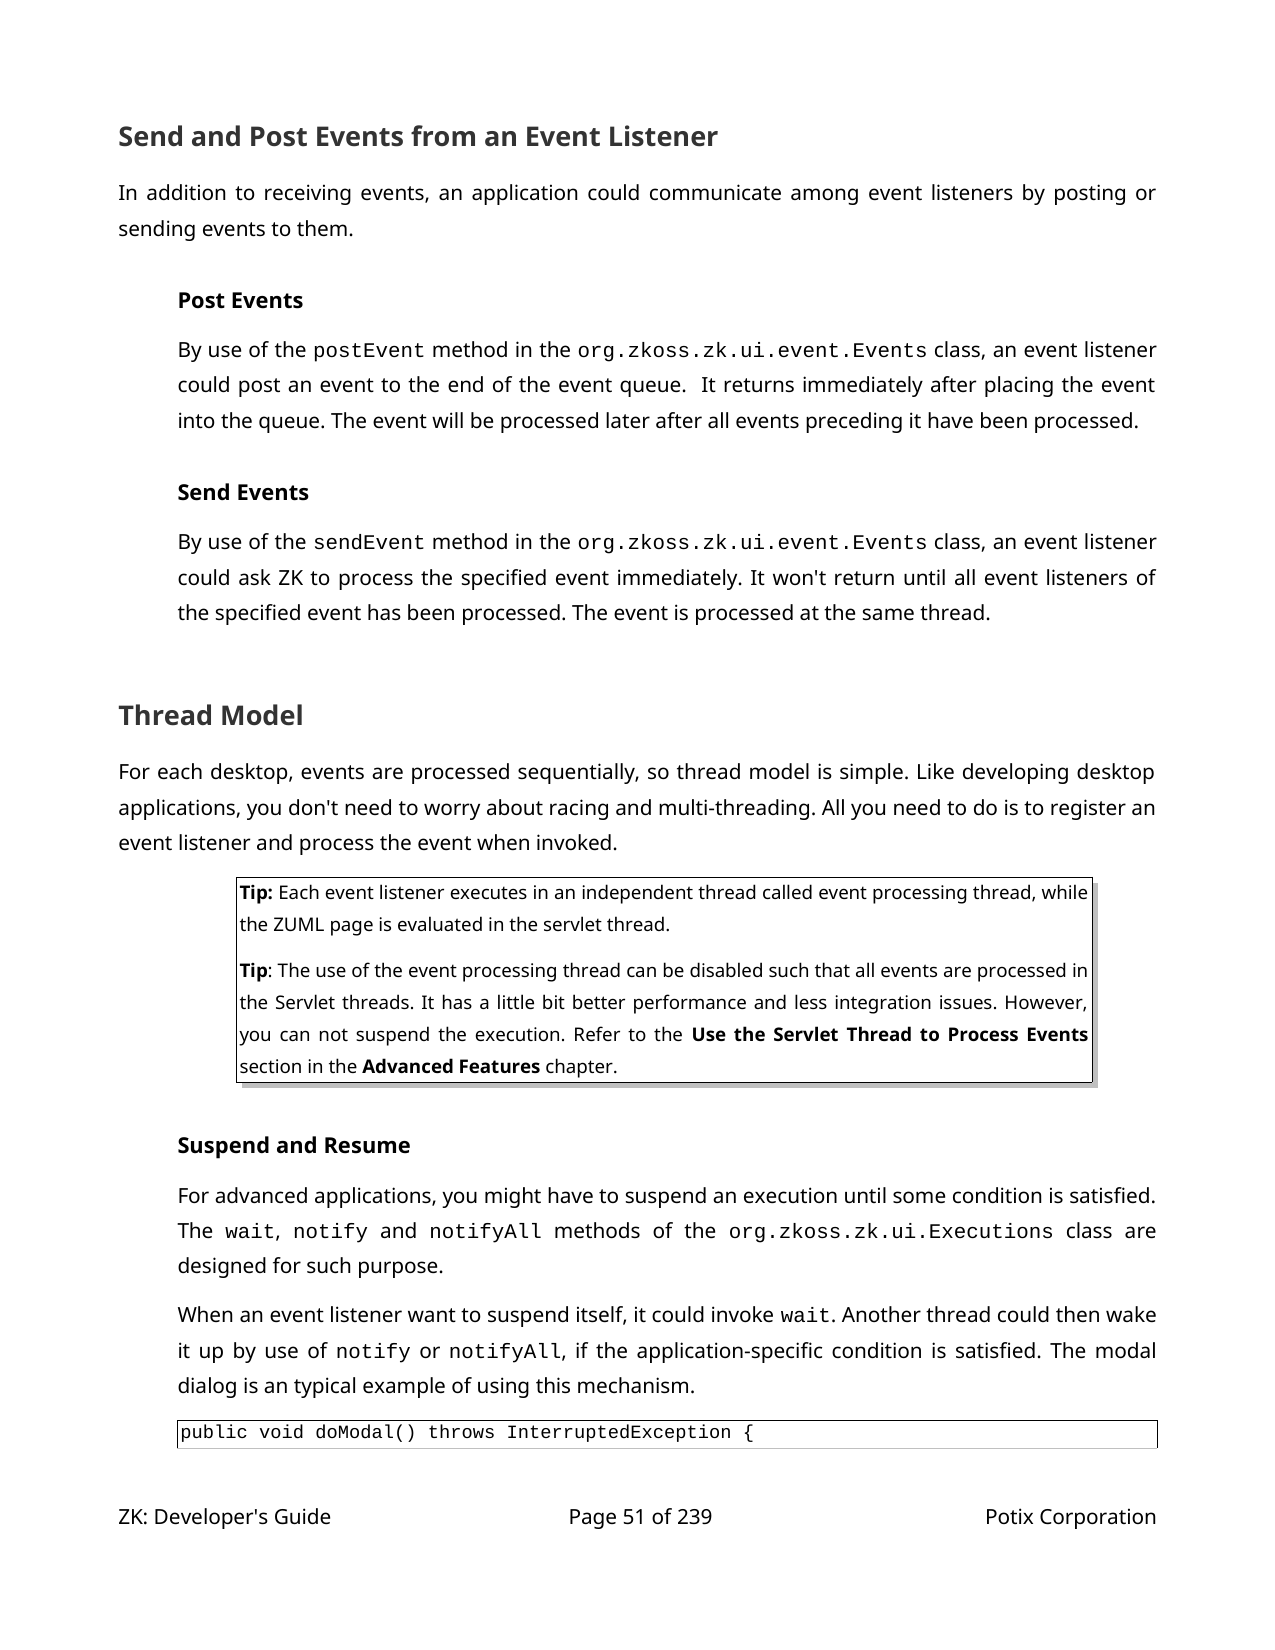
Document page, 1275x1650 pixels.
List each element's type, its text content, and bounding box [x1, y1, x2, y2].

text Tip: The use of the event processing thread can be disabled such that all events are processed in the Servlet threads. It has a little bit better performance and less integration issues. However, you can not suspend the execution. Refer to the Use the Servlet Thread to Process Events section in the Advanced Features chapter. [237, 955, 1092, 1082]
subtitle Send and Post Events from an Event Listener [118, 118, 1157, 155]
subtitle Thread Model [118, 697, 1157, 734]
text When an event listener want to suspend itself, it could invoke wait. Another thread could then wake it up by use of notify or notifyAll, if the application-specific condition is satisfied. The modal dialog is an typical example of using this mechanism. [177, 1301, 1157, 1400]
subtitle Post Events [177, 284, 1157, 314]
text By use of the sendEvent method in the org.zkoss.zk.ui.event.Events class, an event listener could ask ZK to process the specified event immediately. It won't return until all event listeners of the specified event has been processed. The event is processed at the same thread. [177, 527, 1157, 626]
text In addition to receiving events, an application could communicate among event listeners by posting or sending events to them. [118, 178, 1157, 242]
text Tip: Each event listener executes in an independent thread called event processing thread, while the ZUML page is evaluated in the servlet thread. [237, 878, 1092, 937]
subtitle Send Events [177, 477, 1157, 507]
text By use of the postEvent method in the org.zkoss.zk.ui.event.Events class, an event listener could post an event to the end of the event queue. It returns immediately after placing the event into the queue. The event will be processed later after all events preceding it have been processed. [177, 335, 1157, 434]
subtitle Suspend and Resume [177, 1130, 1157, 1160]
text public void doModal() throws InterruptedException { [178, 1421, 1157, 1448]
text For each desktop, events are processed sequentially, so thread model is simple. Like developing desktop applications, you don't need to worry about racing and multi-threading. All you need to do is to register an event listener and process the event when invoked. [118, 757, 1157, 856]
text For advanced applications, you might have to suspend an execution until some condition is satisfied. The wait, notify and notifyAll methods of the org.zkoss.zk.ui.Executions class are designed for such purpose. [177, 1181, 1157, 1280]
